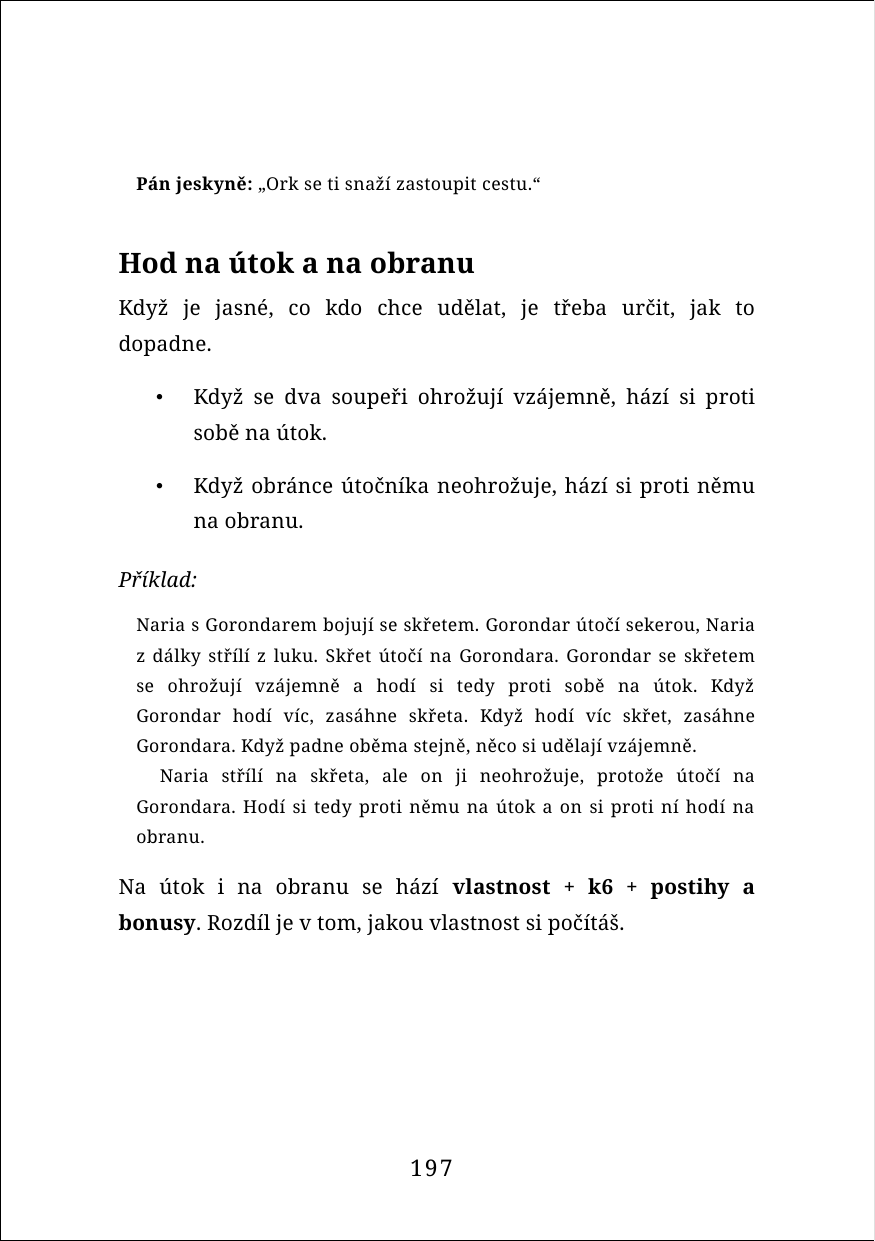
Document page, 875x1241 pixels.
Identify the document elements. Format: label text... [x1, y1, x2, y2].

list Když obránce útočníka neohrožuje, hází si proti němu na obranu. [156, 471, 756, 535]
text Naria s Gorondarem bojují se skřetem. Gorondar útočí sekerou, Naria z dálky střílí z luku. Skřet útočí na Gorondara. Gorondar se skřetem se ohrožují vzájemně a hodí si tedy proti sobě na útok. Když Gorondar hodí víc, zasáhne skřeta. Když hodí víc skřet, zasáhne Gorondara. Když padne oběma stejně, něco si udělají vzájemně. Naria střílí na skřeta, ale on ji neohrožuje, protože útočí na Gorondara. Hodí si tedy proti němu na útok a on si proti ní hodí na obranu. [136, 613, 756, 848]
text Na útok i na obranu se hází vlastnost + k6 + postihy a bonusy. Rozdíl je v tom, jakou vlastnost si počítáš. [118, 872, 756, 936]
text Když je jasné, co kdo chce udělat, je třeba určit, jak to dopadne. [118, 293, 756, 357]
text Pán jeskyně: „Ork se ti snaží zastoupit cestu.“ [136, 172, 756, 196]
subtitle Hod na útok a na obranu [118, 243, 756, 282]
list Když se dva soupeři ohrožují vzájemně, hází si proti sobě na útok. [156, 382, 756, 446]
text Příklad: [118, 566, 756, 594]
